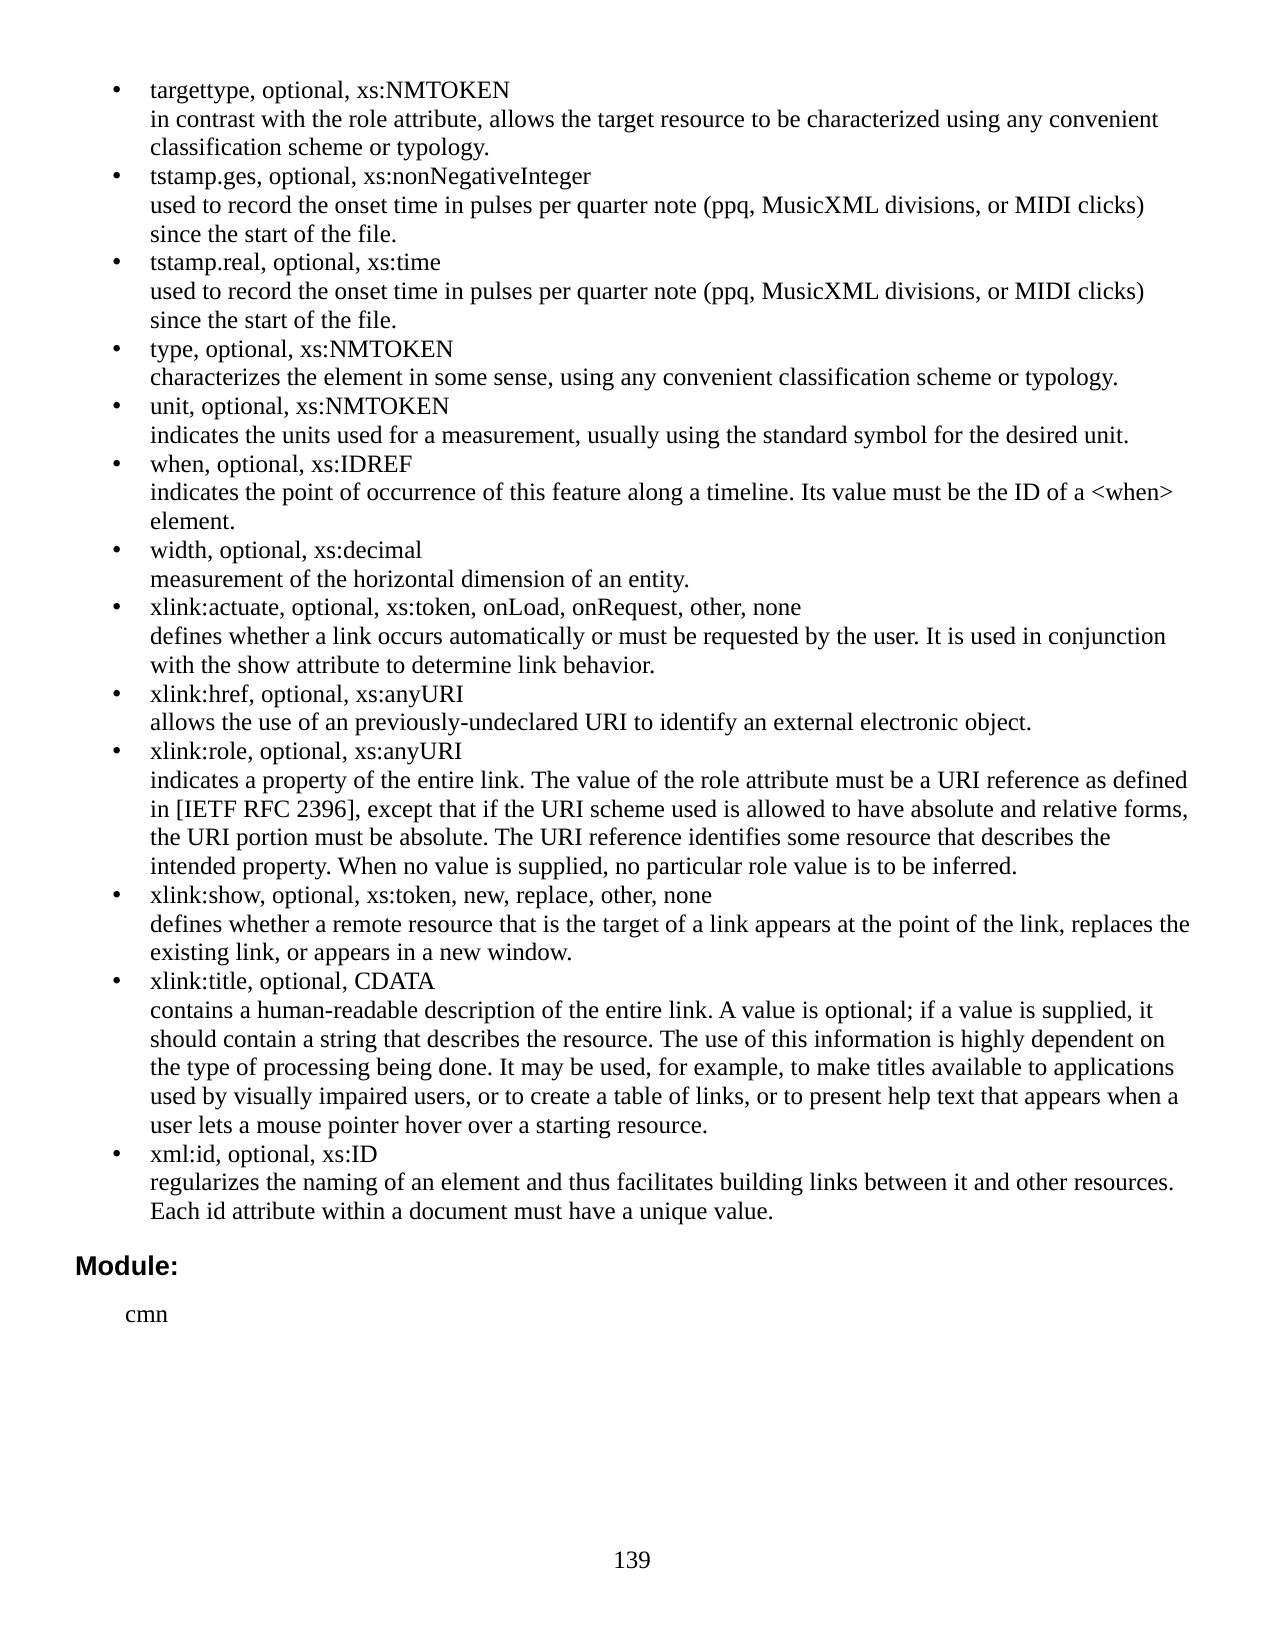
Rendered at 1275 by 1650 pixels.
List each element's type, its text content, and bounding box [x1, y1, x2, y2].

list xlink:show, optional, xs:token, new, replace, other, none defines whether a remote resource that is the target of a link appears at the point of the link, replaces the existing link, or appears in a new window. [112, 880, 1200, 966]
list type, optional, xs:NMTOKEN characterizes the element in some sense, using any convenient classification scheme or typology. [112, 334, 1200, 391]
list when, optional, xs:IDREF indicates the point of occurrence of this feature along a timeline. Its value must be the ID of a <when> element. [112, 449, 1200, 535]
list tstamp.ges, optional, xs:nonNegativeInteger used to record the onset time in pulses per quarter note (ppq, MusicXML divisions, or MIDI clicks) since the start of the file. [112, 161, 1200, 247]
subtitle Module: [75, 1250, 1200, 1281]
list tstamp.real, optional, xs:time used to record the onset time in pulses per quarter note (ppq, MusicXML divisions, or MIDI clicks) since the start of the file. [112, 247, 1200, 334]
list xlink:title, optional, CDATA contains a human-readable description of the entire link. A value is optional; if a value is supplied, it should contain a string that describes the resource. The use of this information is highly dependent on the type of processing being done. It may be used, for example, to make titles available to applications used by visually impaired users, or to create a table of links, or to present help text that appears when a user lets a mouse pointer hover over a starting resource. [112, 966, 1200, 1139]
text cmn [75, 1299, 1200, 1328]
list targettype, optional, xs:NMTOKEN in contrast with the role attribute, allows the target resource to be characterized using any convenient classification scheme or typology. [112, 75, 1200, 161]
list xml:id, optional, xs:ID regularizes the naming of an element and thus facilitates building links between it and other resources. Each id attribute within a document must have a unique value. [112, 1139, 1200, 1225]
list xlink:role, optional, xs:anyURI indicates a property of the entire link. The value of the role attribute must be a URI reference as defined in [IETF RFC 2396], except that if the URI scheme used is allowed to have absolute and relative forms, the URI portion must be absolute. The URI reference identifies some resource that describes the intended property. When no value is supplied, no particular role value is to be inferred. [112, 736, 1200, 880]
list xlink:href, optional, xs:anyURI allows the use of an previously-undeclared URI to identify an external electronic object. [112, 679, 1200, 736]
list width, optional, xs:decimal measurement of the horizontal dimension of an entity. [112, 535, 1200, 592]
list unit, optional, xs:NMTOKEN indicates the units used for a measurement, usually using the standard symbol for the desired unit. [112, 391, 1200, 449]
list xlink:actuate, optional, xs:token, onLoad, onRequest, other, none defines whether a link occurs automatically or must be requested by the user. It is used in conjunction with the show attribute to determine link behavior. [112, 592, 1200, 679]
